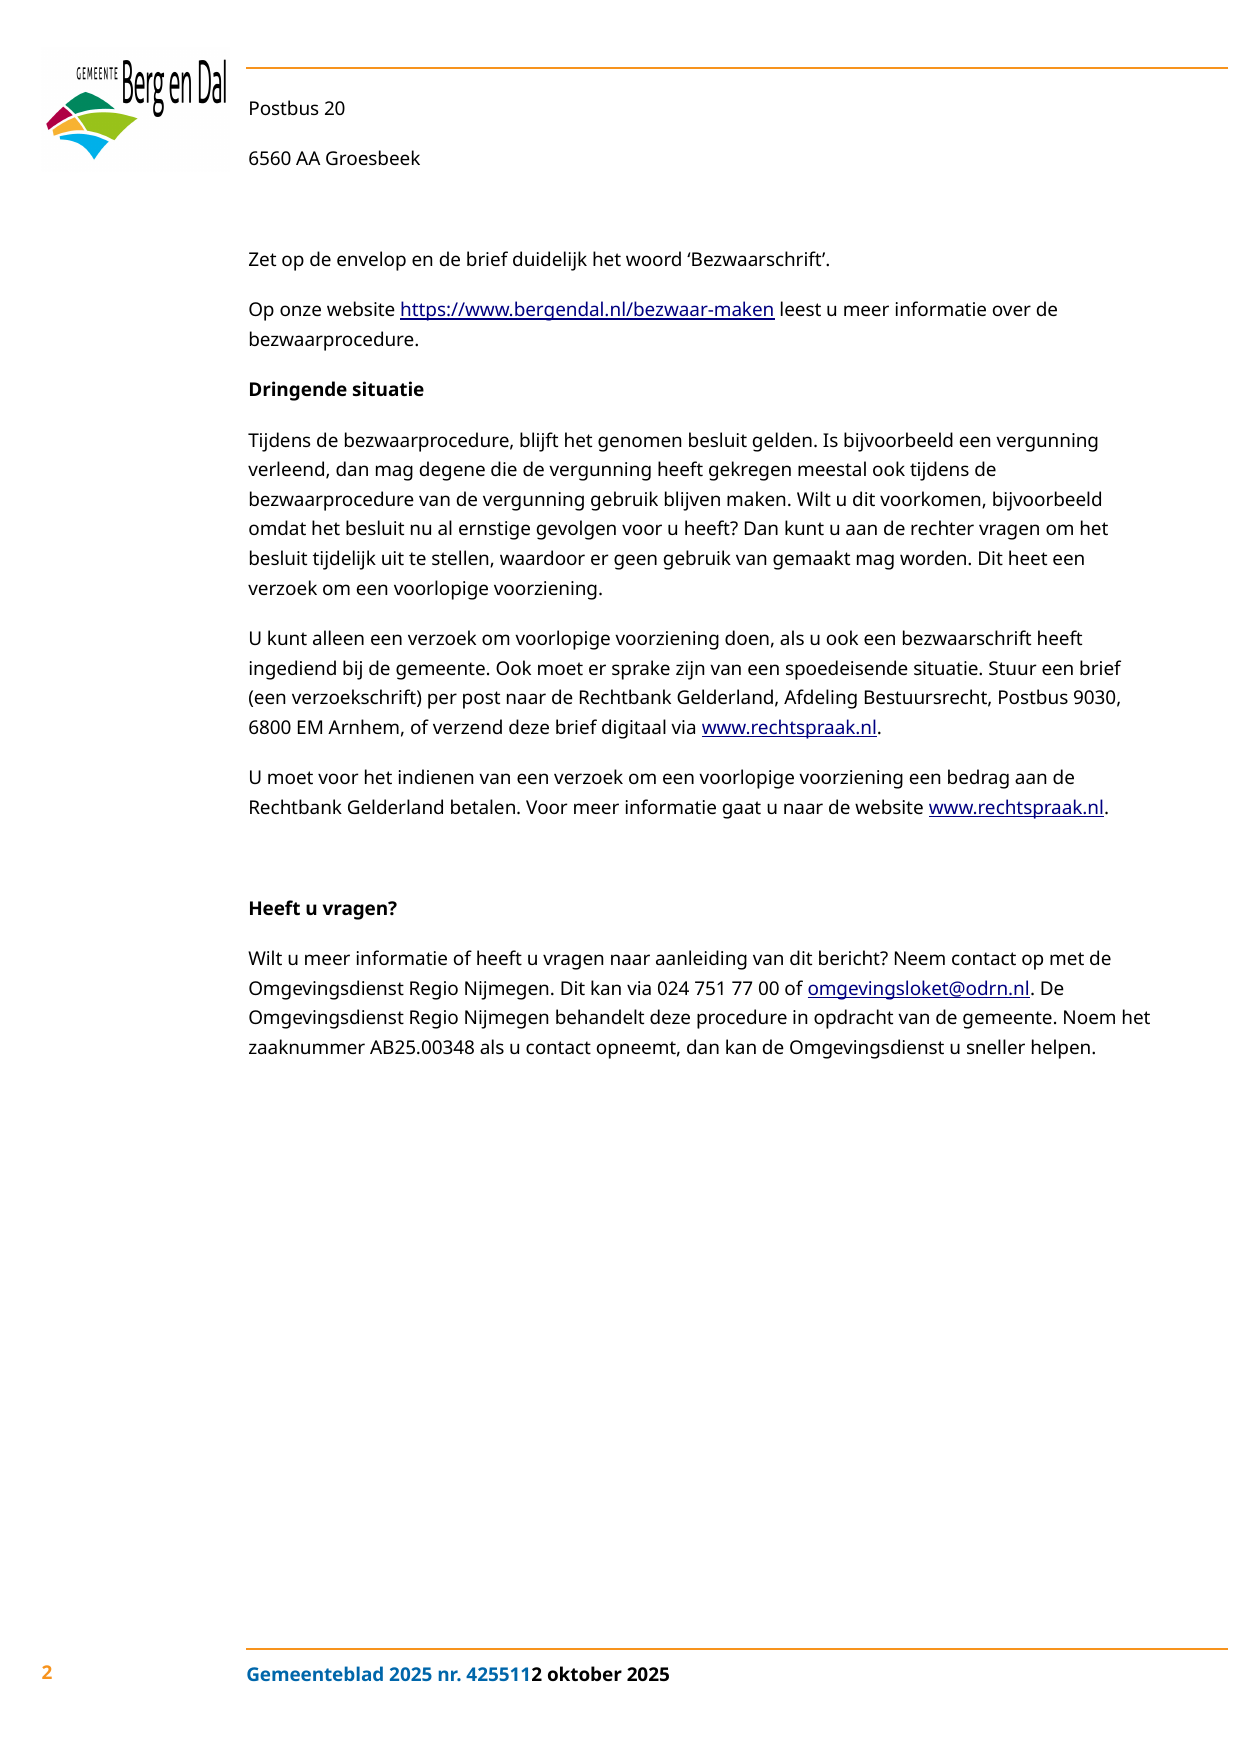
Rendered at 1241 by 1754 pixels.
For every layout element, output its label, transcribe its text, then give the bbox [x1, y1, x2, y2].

text Tijdens de bezwaarprocedure, blijft het genomen besluit gelden. Is bijvoorbeeld een vergunning verleend, dan mag degene die de vergunning heeft gekregen meestal ook tijdens de bezwaarprocedure van de vergunning gebruik blijven maken. Wilt u dit voorkomen, bijvoorbeeld omdat het besluit nu al ernstige gevolgen voor u heeft? Dan kunt u aan de rechter vragen om het besluit tijdelijk uit te stellen, waardoor er geen gebruik van gemaakt mag worden. Dit heet een verzoek om een voorlopige voorziening. [248, 427, 1152, 601]
text U kunt alleen een verzoek om voorlopige voorziening doen, als u ook een bezwaarschrift heeft ingediend bij de gemeente. Ook moet er sprake zijn van een spoedeisende situatie. Stuur een brief (een verzoekschrift) per post naar de Rechtbank Gelderland, Afdeling Bestuursrecht, Postbus 9030, 6800 EM Arnhem, of verzend deze brief digitaal via www.rechtspraak.nl. [248, 625, 1152, 740]
text Heeft u vragen? [248, 895, 1152, 921]
text Zet op de envelop en de brief duidelijk het woord ‘Bezwaarschrift’. [248, 246, 1152, 272]
text Dringende situatie [248, 376, 1152, 402]
picture [41, 47, 231, 172]
text Op onze website https://www.bergendal.nl/bezwaar-maken leest u meer informatie over de bezwaarprocedure. [248, 296, 1152, 352]
text U moet voor het indienen van een verzoek om een voorlopige voorziening een bedrag aan de Rechtbank Gelderland betalen. Voor meer informatie gaat u naar de website www.rechtspraak.nl. [248, 764, 1152, 820]
text Wilt u meer informatie of heeft u vragen naar aanleiding van dit bericht? Neem contact op met de Omgevingsdienst Regio Nijmegen. Dit kan via 024 751 77 00 of omgevingsloket@odrn.nl. De Omgevingsdienst Regio Nijmegen behandelt deze procedure in opdracht van de gemeente. Noem het zaaknummer AB25.00348 als u contact opneemt, dan kan de Omgevingsdienst u sneller helpen. [248, 945, 1152, 1060]
text Postbus 20 [248, 95, 1152, 121]
text 6560 AA Groesbeek [248, 145, 1152, 171]
